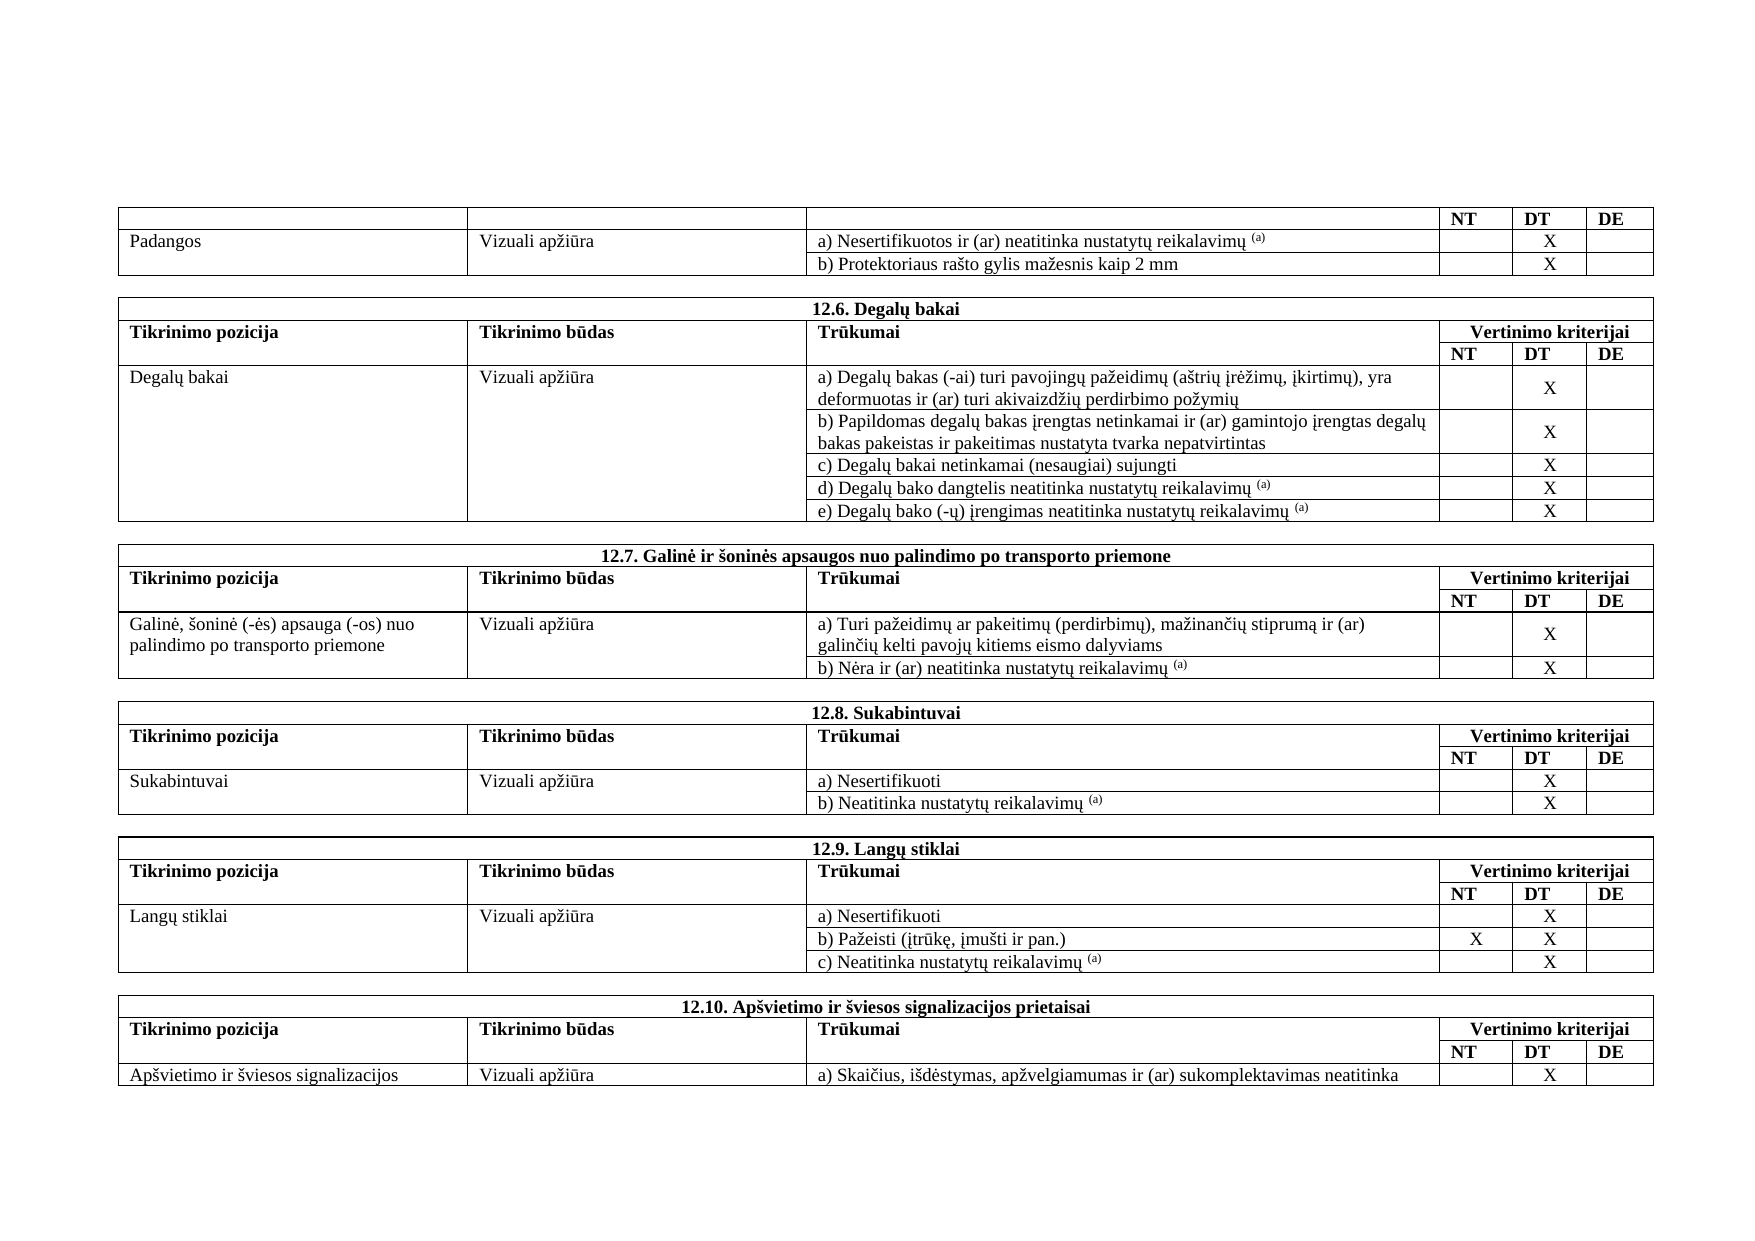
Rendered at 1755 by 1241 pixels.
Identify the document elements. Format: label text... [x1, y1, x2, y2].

table_cell a) Skaičius, išdėstymas, apžvelgiamumas ir (ar) sukomplektavimas neatitinka [807, 1064, 1439, 1085]
table_cell X [1513, 230, 1586, 252]
table_cell X [1513, 454, 1586, 476]
table_cell e) Degalų bako (-ų) įrengimas neatitinka nustatytų reikalavimų (a) [807, 500, 1439, 521]
table_cell [1587, 928, 1653, 949]
table_cell NT [1440, 747, 1512, 769]
table_cell X [1513, 951, 1586, 972]
table_cell [1440, 366, 1512, 409]
table_cell DT [1513, 343, 1586, 365]
table_cell a) Nesertifikuotos ir (ar) neatitinka nustatytų reikalavimų (a) [807, 230, 1439, 252]
table_cell NT [1440, 590, 1512, 611]
table_cell Vertinimo kriterijai [1440, 725, 1653, 746]
table_cell [1587, 477, 1653, 498]
table_cell Vertinimo kriterijai [1440, 321, 1653, 342]
table_cell DT [1513, 590, 1586, 611]
table_cell Trūkumai [807, 860, 1439, 904]
table_cell NT [1440, 883, 1512, 904]
table_cell DT [1513, 747, 1586, 769]
table_cell [1440, 230, 1512, 252]
table_cell Vizuali apžiūra [468, 770, 806, 814]
table_cell [1440, 905, 1512, 927]
table_cell a) Turi pažeidimų ar pakeitimų (perdirbimų), mažinančių stiprumą ir (ar) galinčių kelti pavojų kitiems eismo dalyviams [807, 613, 1439, 656]
table_cell [1587, 951, 1653, 972]
table_cell b) Pažeisti (įtrūkę, įmušti ir pan.) [807, 928, 1439, 949]
table_cell [1440, 657, 1512, 678]
table_cell Tikrinimo būdas [468, 1018, 806, 1062]
table_cell DT [1513, 883, 1586, 904]
table_cell DT [1513, 208, 1586, 229]
table_cell DE [1587, 1041, 1653, 1062]
table_cell DE [1587, 590, 1653, 611]
table_cell X [1513, 253, 1586, 274]
table_cell c) Degalų bakai netinkamai (nesaugiai) sujungti [807, 454, 1439, 476]
table_cell X [1513, 770, 1586, 791]
table_cell DT [1513, 1041, 1586, 1062]
table_cell Tikrinimo būdas [468, 321, 806, 365]
table_cell [1440, 477, 1512, 498]
table_header 12.7. Galinė ir šoninės apsaugos nuo palindimo po transporto priemone [119, 545, 1653, 566]
table_cell NT [1440, 208, 1512, 229]
table_cell [1440, 1064, 1512, 1085]
table_cell X [1513, 613, 1586, 656]
table_cell c) Neatitinka nustatytų reikalavimų (a) [807, 951, 1439, 972]
table_cell X [1513, 477, 1586, 498]
table_cell [1587, 657, 1653, 678]
table_cell Trūkumai [807, 567, 1439, 611]
table_cell Vizuali apžiūra [468, 905, 806, 972]
table_cell [1587, 253, 1653, 274]
table_cell DE [1587, 208, 1653, 229]
table_cell a) Nesertifikuoti [807, 905, 1439, 927]
table_header 12.10. Apšvietimo ir šviesos signalizacijos prietaisai [119, 996, 1653, 1017]
table_cell Vertinimo kriterijai [1440, 567, 1653, 589]
table_cell Vizuali apžiūra [468, 230, 806, 274]
table_cell [1587, 770, 1653, 791]
table_cell X [1513, 1064, 1586, 1085]
table_cell Vertinimo kriterijai [1440, 860, 1653, 882]
table_cell Trūkumai [807, 1018, 1439, 1062]
table_cell X [1513, 410, 1586, 453]
table_cell [1587, 792, 1653, 814]
table_cell X [1440, 928, 1512, 949]
table_cell [1587, 500, 1653, 521]
table_cell [1440, 770, 1512, 791]
table_cell X [1513, 657, 1586, 678]
table_cell Galinė, šoninė (-ės) apsauga (-os) nuo palindimo po transporto priemone [119, 613, 467, 678]
table_cell X [1513, 905, 1586, 927]
table_cell X [1513, 928, 1586, 949]
table_cell [1440, 792, 1512, 814]
table_cell [1587, 230, 1653, 252]
table_cell Tikrinimo būdas [468, 725, 806, 769]
table_cell Sukabintuvai [119, 770, 467, 814]
table_cell Vizuali apžiūra [468, 1064, 806, 1085]
table_cell b) Protektoriaus rašto gylis mažesnis kaip 2 mm [807, 253, 1439, 274]
table_cell [1587, 613, 1653, 656]
table_cell [1440, 410, 1512, 453]
table_cell DE [1587, 747, 1653, 769]
table_cell NT [1440, 343, 1512, 365]
table_cell [1587, 366, 1653, 409]
table_cell Padangos [119, 230, 467, 274]
table_cell Tikrinimo būdas [468, 860, 806, 904]
table_cell [1440, 500, 1512, 521]
table_header 12.9. Langų stiklai [119, 838, 1653, 859]
table_cell [119, 208, 467, 229]
table_cell b) Nėra ir (ar) neatitinka nustatytų reikalavimų (a) [807, 657, 1439, 678]
table_cell [1440, 253, 1512, 274]
table_cell [1587, 454, 1653, 476]
table_cell X [1513, 500, 1586, 521]
table_cell Tikrinimo pozicija [119, 1018, 467, 1062]
table_cell Vertinimo kriterijai [1440, 1018, 1653, 1040]
table_cell X [1513, 792, 1586, 814]
table_cell a) Degalų bakas (-ai) turi pavojingų pažeidimų (aštrių įrėžimų, įkirtimų), yra deformuotas ir (ar) turi akivaizdžių perdirbimo požymių [807, 366, 1439, 409]
table_cell [807, 208, 1439, 229]
table_cell [1440, 951, 1512, 972]
table_cell d) Degalų bako dangtelis neatitinka nustatytų reikalavimų (a) [807, 477, 1439, 498]
table_cell Langų stiklai [119, 905, 467, 972]
table_cell Tikrinimo pozicija [119, 567, 467, 611]
table_cell b) Neatitinka nustatytų reikalavimų (a) [807, 792, 1439, 814]
table_cell [1587, 410, 1653, 453]
table_cell DE [1587, 883, 1653, 904]
table_cell DE [1587, 343, 1653, 365]
table_cell b) Papildomas degalų bakas įrengtas netinkamai ir (ar) gamintojo įrengtas degalų bakas pakeistas ir pakeitimas nustatyta tvarka nepatvirtintas [807, 410, 1439, 453]
table_header 12.6. Degalų bakai [119, 298, 1653, 320]
table_cell Vizuali apžiūra [468, 613, 806, 678]
table_cell Tikrinimo pozicija [119, 321, 467, 365]
table_cell NT [1440, 1041, 1512, 1062]
table_cell Tikrinimo būdas [468, 567, 806, 611]
table_header 12.8. Sukabintuvai [119, 702, 1653, 723]
table_cell X [1513, 366, 1586, 409]
table_cell Trūkumai [807, 321, 1439, 365]
table_cell [1440, 613, 1512, 656]
table_cell [1587, 1064, 1653, 1085]
table_cell Degalų bakai [119, 366, 467, 521]
table_cell Trūkumai [807, 725, 1439, 769]
table_cell Vizuali apžiūra [468, 366, 806, 521]
table_cell a) Nesertifikuoti [807, 770, 1439, 791]
table_cell Apšvietimo ir šviesos signalizacijos [119, 1064, 467, 1085]
table_cell Tikrinimo pozicija [119, 725, 467, 769]
table_cell [1440, 454, 1512, 476]
table_cell [1587, 905, 1653, 927]
table_cell [468, 208, 806, 229]
table_cell Tikrinimo pozicija [119, 860, 467, 904]
